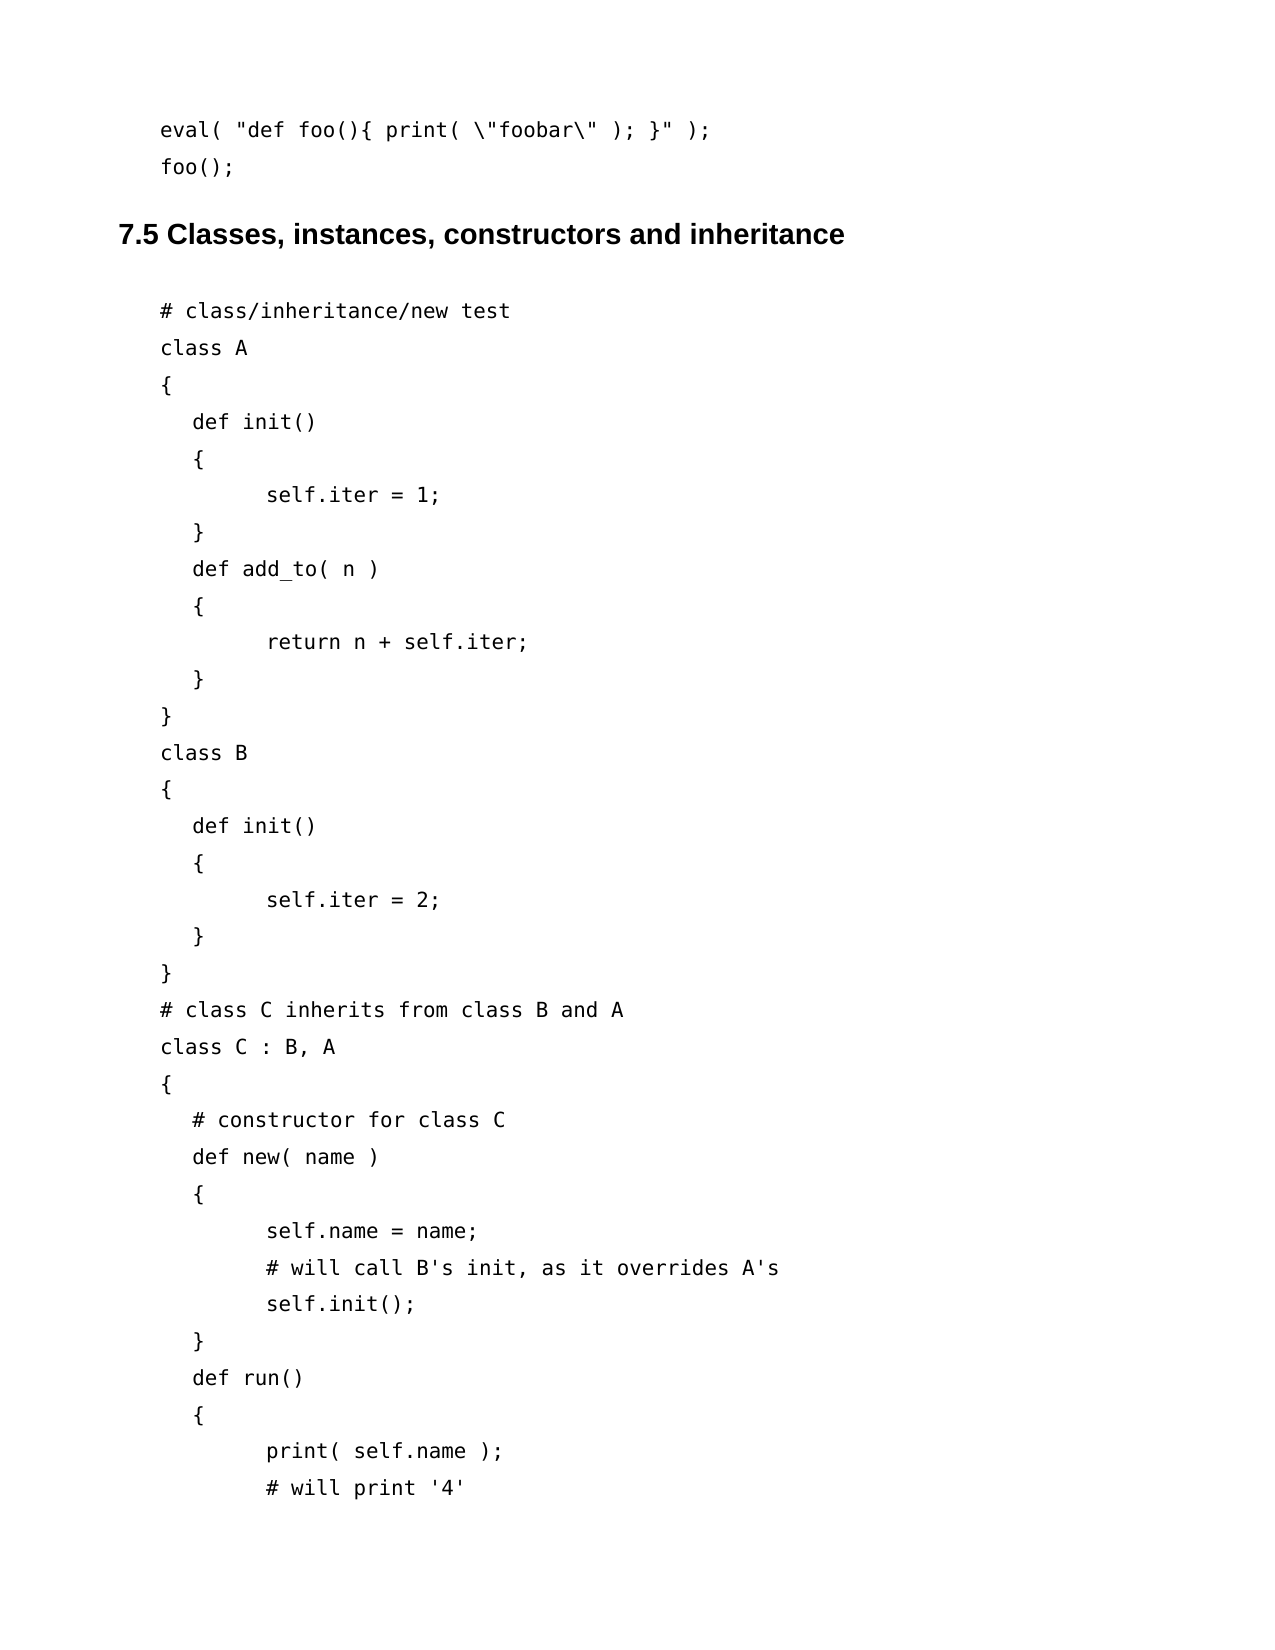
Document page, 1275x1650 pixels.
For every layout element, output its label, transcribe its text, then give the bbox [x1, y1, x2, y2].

text { [118, 1403, 1157, 1427]
text } [118, 520, 1157, 544]
text } [118, 704, 1157, 728]
text } [118, 667, 1157, 691]
text eval( "def foo(){ print( \"foobar\" ); }" ); [118, 118, 1157, 142]
text { [118, 447, 1157, 471]
text def new( name ) [118, 1145, 1157, 1169]
text def add_to( n ) [118, 557, 1157, 581]
text # class/inheritance/new test [118, 299, 1157, 324]
text } [118, 961, 1157, 986]
text self.name = name; [118, 1219, 1157, 1243]
text def init() [118, 410, 1157, 434]
text def init() [118, 814, 1157, 838]
text { [118, 777, 1157, 802]
text self.init(); [118, 1292, 1157, 1317]
text print( self.name ); [118, 1439, 1157, 1464]
text { [118, 1072, 1157, 1096]
text # will call B's init, as it overrides A's [118, 1256, 1157, 1280]
text } [118, 1329, 1157, 1353]
text def run() [118, 1366, 1157, 1390]
text # will print '4' [118, 1476, 1157, 1500]
text return n + self.iter; [118, 630, 1157, 655]
subtitle 7.5 Classes, instances, constructors and inheritance [118, 217, 1157, 250]
text { [118, 373, 1157, 397]
text self.iter = 1; [118, 483, 1157, 508]
text class B [118, 741, 1157, 765]
text class A [118, 336, 1157, 361]
text # constructor for class C [118, 1108, 1157, 1133]
text self.iter = 2; [118, 888, 1157, 912]
text } [118, 924, 1157, 949]
text foo(); [118, 155, 1157, 179]
text { [118, 1182, 1157, 1206]
text class C : B, A [118, 1035, 1157, 1059]
text { [118, 594, 1157, 618]
text { [118, 851, 1157, 875]
text # class C inherits from class B and A [118, 998, 1157, 1022]
